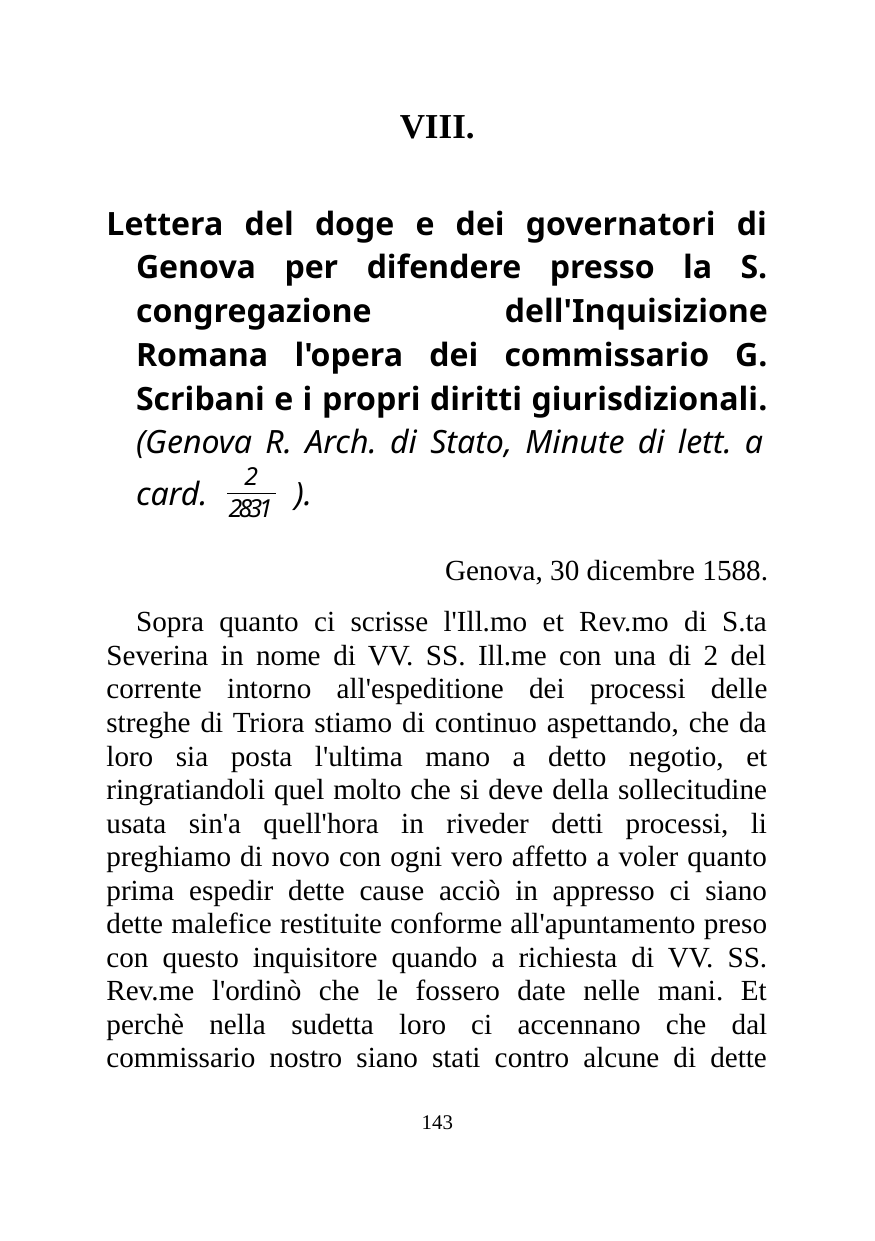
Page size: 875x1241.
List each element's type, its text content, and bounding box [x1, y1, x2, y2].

text Sopra quanto ci scrisse l'Ill.mo et Rev.mo di S.ta Severina in nome di VV. SS. Ill.me con una di 2 del corrente intorno all'espeditione dei processi delle streghe di Triora stiamo di continuo aspettando, che da loro sia posta l'ultima mano a detto negotio, et ringratiandoli quel molto che si deve della sollecitudine usata sin'a quell'hora in riveder detti processi, li preghiamo di novo con ogni vero affetto a voler quanto prima espedir dette cause acciò in appresso ci siano dette malefice restituite conforme all'apuntamento preso con questo inquisitore quando a richiesta di VV. SS. Rev.me l'ordinò che le fossero date nelle mani. Et perchè nella sudetta loro ci accennano che dal commissario nostro siano stati contro alcune di dette [106, 604, 768, 1074]
subtitle VIII. [106, 106, 768, 146]
text Genova, 30 dicembre 1588. [106, 553, 768, 587]
subtitle Lettera del doge e dei governatori di Genova per difendere presso la S. congregazione dell'Inquisizione Romana l'opera dei commissario G. Scribani e i propri diritti giurisdizionali. (Genova R. Arch. di Stato, Minute di lett. a card.). [106, 201, 768, 524]
